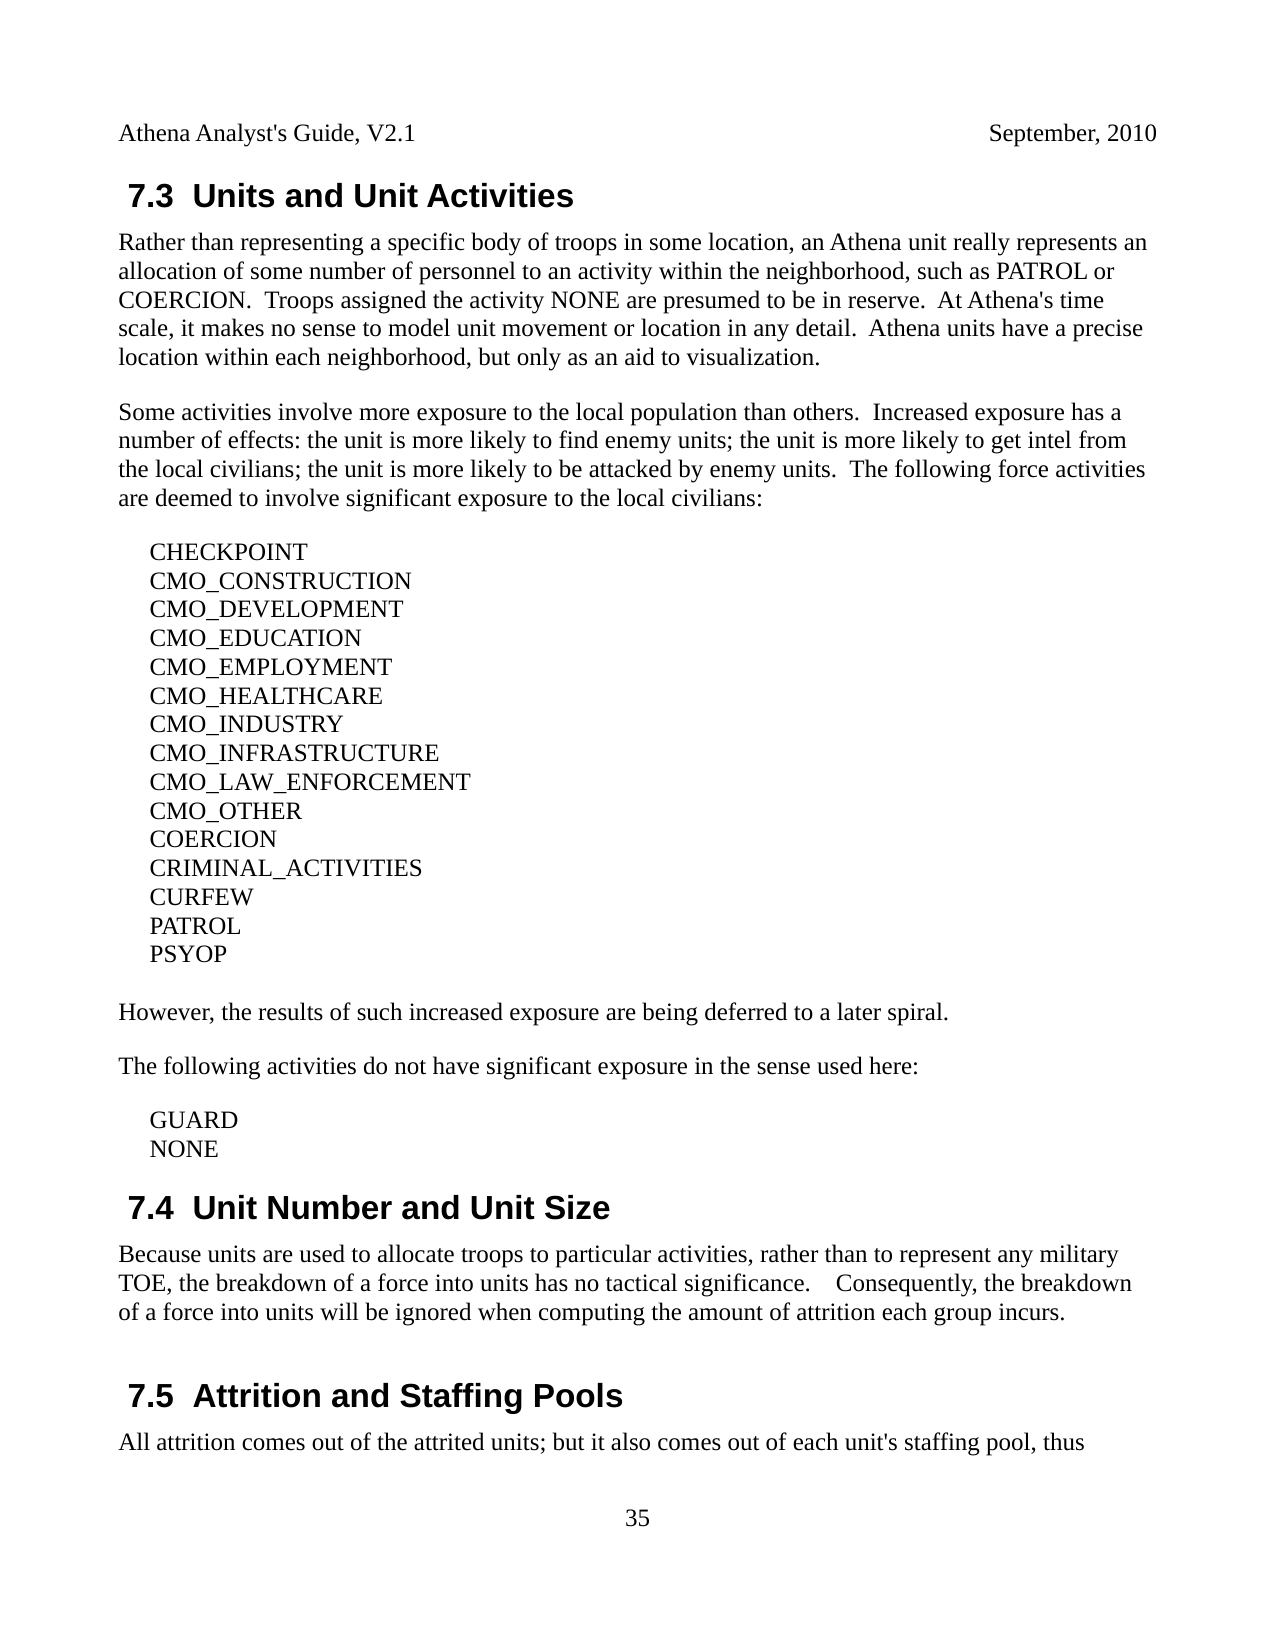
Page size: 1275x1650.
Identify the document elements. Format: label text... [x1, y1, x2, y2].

text CMO_OTHER [149, 796, 1157, 824]
text Because units are used to allocate troops to particular activities, rather than to represent any military TOE, the breakdown of a force into units has no tactical significance. Consequently, the breakdown of a force into units will be ignored when computing the amount of attrition each group incurs. [118, 1239, 1157, 1325]
text PATROL [149, 911, 1157, 939]
text PSYOP [149, 939, 1157, 968]
text CHECKPOINT [149, 537, 1157, 566]
text CMO_INDUSTRY [149, 709, 1157, 738]
text COERCION [149, 824, 1157, 853]
text CMO_EMPLOYMENT [149, 652, 1157, 681]
text NONE [149, 1134, 1157, 1163]
subtitle Units and Unit Activities [118, 176, 1157, 215]
text CMO_HEALTHCARE [149, 681, 1157, 709]
subtitle Attrition and Staffing Pools [118, 1376, 1157, 1414]
text CMO_INFRASTRUCTURE [149, 738, 1157, 767]
text CMO_LAW_ENFORCEMENT [149, 767, 1157, 796]
text However, the results of such increased exposure are being deferred to a later spiral. [118, 997, 1157, 1026]
text The following activities do not have significant exposure in the sense used here: [118, 1051, 1157, 1080]
text CURFEW [149, 882, 1157, 911]
subtitle Unit Number and Unit Size [118, 1188, 1157, 1227]
text Some activities involve more exposure to the local population than others. Increased exposure has a number of effects: the unit is more likely to find enemy units; the unit is more likely to get intel from the local civilians; the unit is more likely to be attacked by enemy units. The following force activities are deemed to involve significant exposure to the local civilians: [118, 397, 1157, 512]
text Rather than representing a specific body of troops in some location, an Athena unit really represents an allocation of some number of personnel to an activity within the neighborhood, such as PATROL or COERCION. Troops assigned the activity NONE are presumed to be in reserve. At Athena's time scale, it makes no sense to model unit movement or location in any detail. Athena units have a precise location within each neighborhood, but only as an aid to visualization. [118, 227, 1157, 371]
text CRIMINAL_ACTIVITIES [149, 853, 1157, 882]
text All attrition comes out of the attrited units; but it also comes out of each unit's staffing pool, thus [118, 1427, 1157, 1456]
text CMO_EDUCATION [149, 623, 1157, 652]
text CMO_DEVELOPMENT [149, 594, 1157, 623]
text CMO_CONSTRUCTION [149, 566, 1157, 594]
text GUARD [149, 1106, 1157, 1134]
